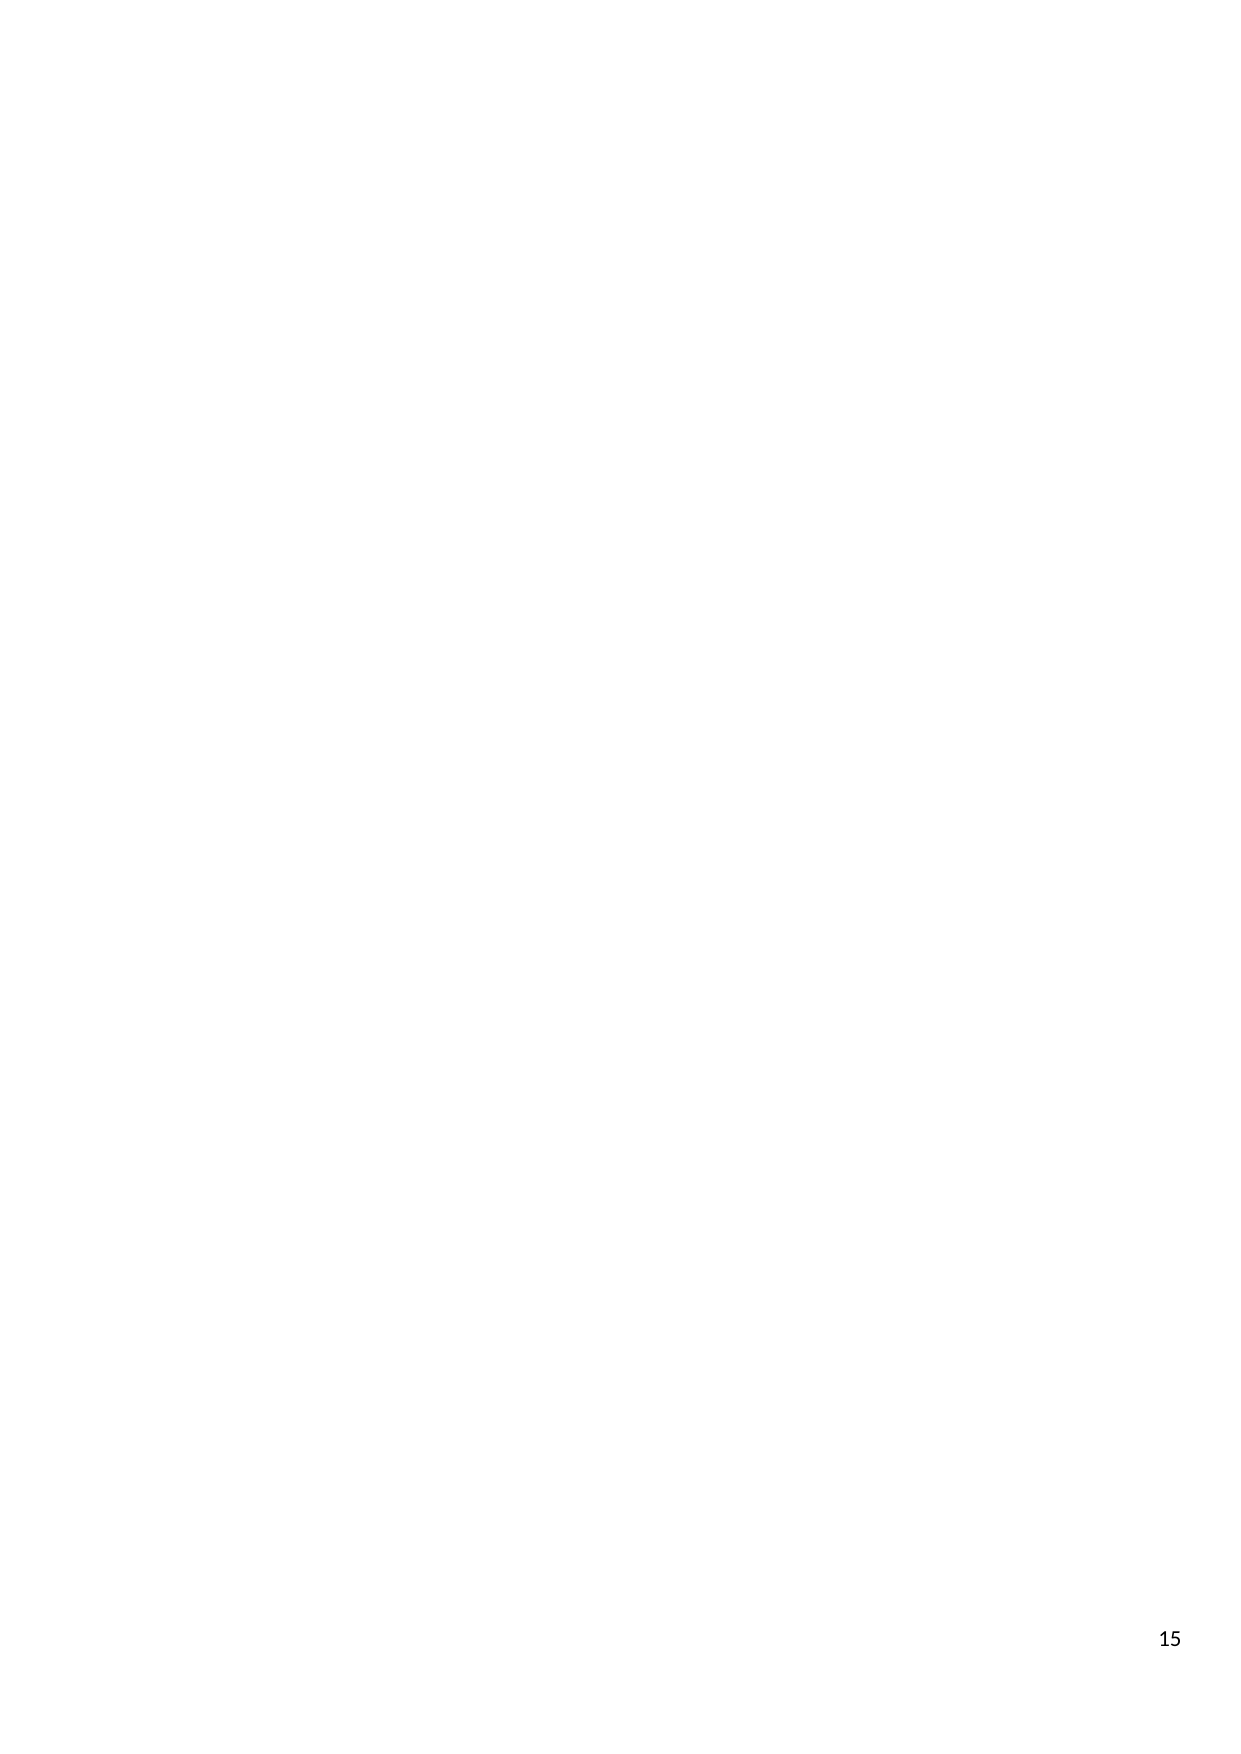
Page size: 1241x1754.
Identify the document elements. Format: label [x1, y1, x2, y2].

table_header [59, 103, 1240, 139]
table_cell [59, 177, 1240, 214]
table_cell [59, 140, 1240, 177]
